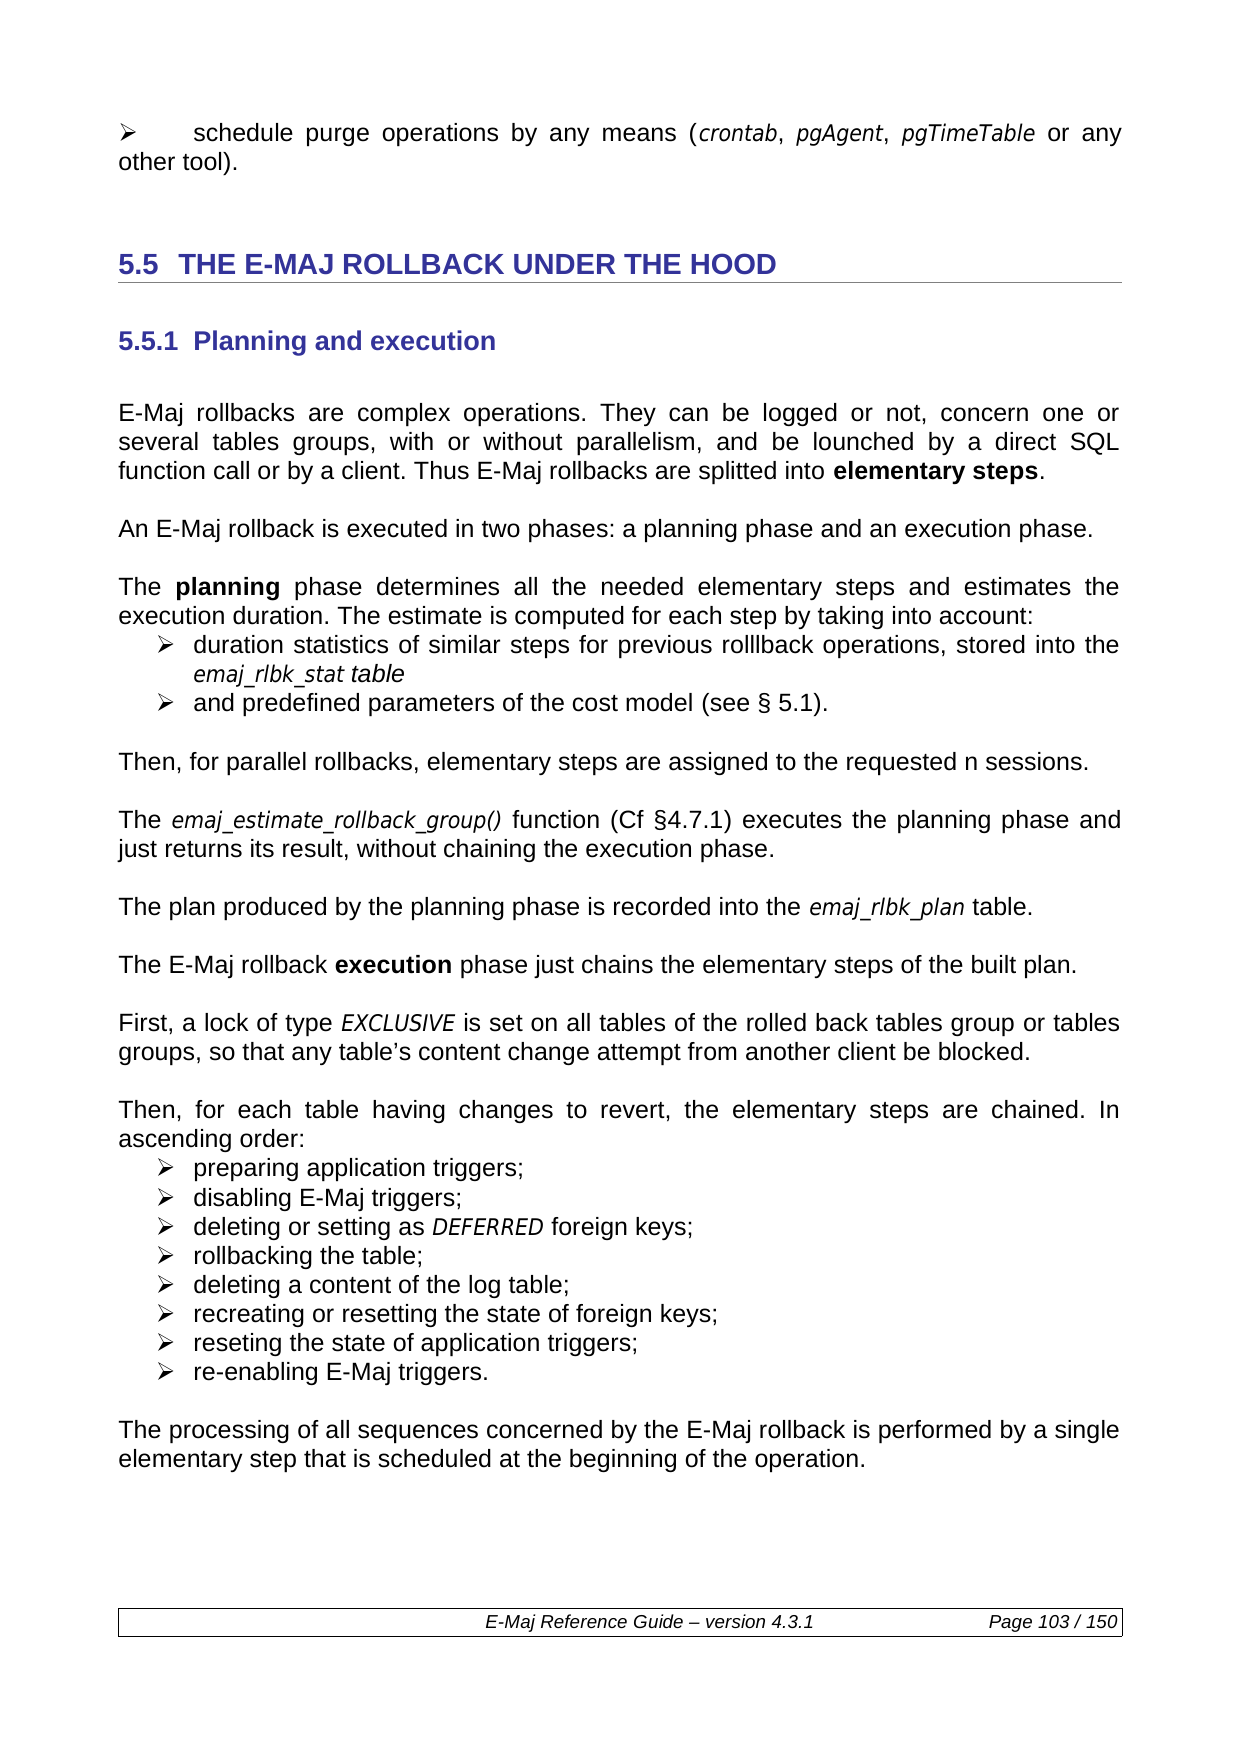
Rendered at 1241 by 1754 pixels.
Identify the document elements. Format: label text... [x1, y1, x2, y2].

text The processing of all sequences concerned by the E-Maj rollback is performed by a single elementary step that is scheduled at the beginning of the operation. [118, 1415, 1122, 1473]
text The plan produced by the planning phase is recorded into the emaj_rlbk_plan table. [118, 892, 1122, 921]
subtitle The E-Maj rollback under the Hood [118, 247, 1122, 282]
list duration statistics of similar steps for previous rolllback operations, stored into the emaj_rlbk_stat table [156, 630, 1122, 688]
list deleting or setting as DEFERRED foreign keys; [156, 1211, 1122, 1241]
list reseting the state of application triggers; [156, 1328, 1122, 1357]
list and predefined parameters of the cost model (see § 5.1). [156, 688, 1122, 717]
text The planning phase determines all the needed elementary steps and estimates the execution duration. The estimate is computed for each step by taking into account: [118, 572, 1122, 630]
text The E-Maj rollback execution phase just chains the elementary steps of the built plan. [118, 950, 1122, 979]
list preparing application triggers; [156, 1153, 1122, 1182]
list deleting a content of the log table; [156, 1269, 1122, 1299]
list disabling E-Maj triggers; [156, 1182, 1122, 1211]
text Then, for parallel rollbacks, elementary steps are assigned to the requested n sessions. [118, 746, 1122, 776]
text First, a lock of type EXCLUSIVE is set on all tables of the rolled back tables group or tables groups, so that any table’s content change attempt from another client be blocked. [118, 1008, 1122, 1066]
text Then, for each table having changes to revert, the elementary steps are chained. In ascending order: [118, 1095, 1122, 1153]
list schedule purge operations by any means (crontab, pgAgent, pgTimeTable or any other tool). [118, 118, 1122, 176]
list rollbacking the table; [156, 1241, 1122, 1269]
text E-Maj rollbacks are complex operations. They can be logged or not, concern one or several tables groups, with or without parallelism, and be lounched by a direct SQL function call or by a client. Thus E-Maj rollbacks are splitted into elementary steps. [118, 398, 1122, 485]
list recreating or resetting the state of foreign keys; [156, 1299, 1122, 1328]
list re-enabling E-Maj triggers. [156, 1357, 1122, 1386]
text The emaj_estimate_rollback_group() function (Cf §4.7.1) executes the planning phase and just returns its result, without chaining the execution phase. [118, 804, 1122, 863]
text An E-Maj rollback is executed in two phases: a planning phase and an execution phase. [118, 514, 1122, 543]
subtitle Planning and execution [118, 325, 1122, 356]
